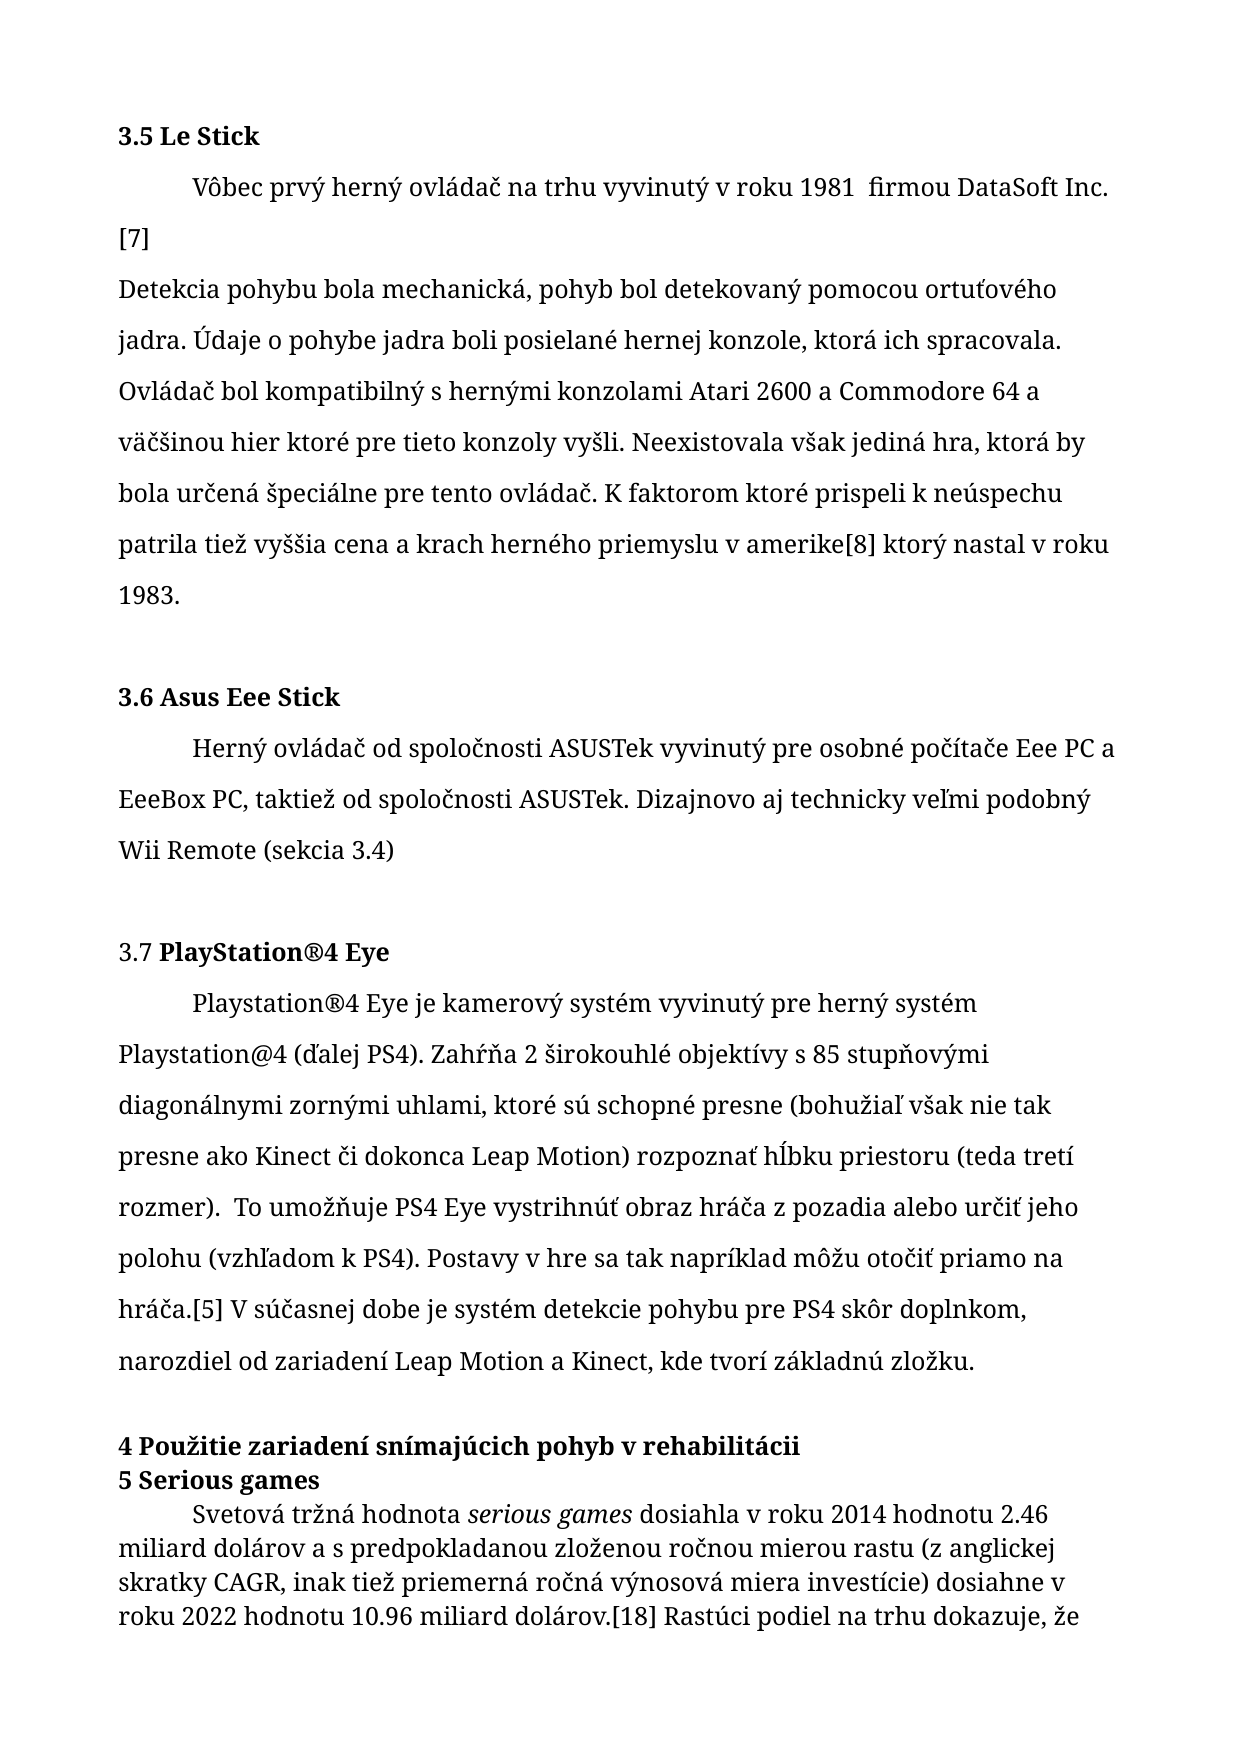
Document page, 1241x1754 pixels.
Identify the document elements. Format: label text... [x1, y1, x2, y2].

text Vôbec prvý herný ovládač na trhu vyvinutý v roku 1981 firmou DataSoft Inc.[7] [118, 169, 1122, 254]
text 4 Použitie zariadení snímajúcich pohyb v rehabilitácii [118, 1428, 1122, 1462]
text Detekcia pohybu bola mechanická, pohyb bol detekovaný pomocou ortuťového jadra. Údaje o pohybe jadra boli posielané hernej konzole, ktorá ich spracovala. Ovládač bol kompatibilný s hernými konzolami Atari 2600 a Commodore 64 a väčšinou hier ktoré pre tieto konzoly vyšli. Neexistovala však jediná hra, ktorá by bola určená špeciálne pre tento ovládač. K faktorom ktoré prispeli k neúspechu patrila tiež vyššia cena a krach herného priemyslu v amerike[8] ktorý nastal v roku 1983. [118, 271, 1122, 612]
list Herný ovládač od spoločnosti ASUSTek vyvinutý pre osobné počítače Eee PC a EeeBox PC, taktiež od spoločnosti ASUSTek. Dizajnovo aj technicky veľmi podobný Wii Remote (sekcia 3.4) [118, 731, 1122, 867]
text Playstation®4 Eye je kamerový systém vyvinutý pre herný systém Playstation@4 (ďalej PS4). Zahŕňa 2 širokouhlé objektívy s 85 stupňovými diagonálnymi zornými uhlami, ktoré sú schopné presne (bohužiaľ však nie tak presne ako Kinect či dokonca Leap Motion) rozpoznať hĺbku priestoru (teda tretí rozmer). To umožňuje PS4 Eye vystrihnúť obraz hráča z pozadia alebo určiť jeho polohu (vzhľadom k PS4). Postavy v hre sa tak napríklad môžu otočiť priamo na hráča.[5] V súčasnej dobe je systém detekcie pohybu pre PS4 skôr doplnkom, narozdiel od zariadení Leap Motion a Kinect, kde tvorí základnú zložku. [118, 986, 1122, 1377]
text Svetová tržná hodnota serious games dosiahla v roku 2014 hodnotu 2.46 miliard dolárov a s predpokladanou zloženou ročnou mierou rastu (z anglickej skratky CAGR, inak tiež priemerná ročná výnosová miera investície) dosiahne v roku 2022 hodnotu 10.96 miliard dolárov.[18] Rastúci podiel na trhu dokazuje, že [118, 1496, 1122, 1633]
list 3.6 Asus Eee Stick [118, 679, 1122, 714]
list 3.5 Le Stick [118, 118, 1122, 152]
text 3.7 PlayStation®4 Eye [118, 884, 1122, 969]
text 5 Serious games [118, 1462, 1122, 1496]
